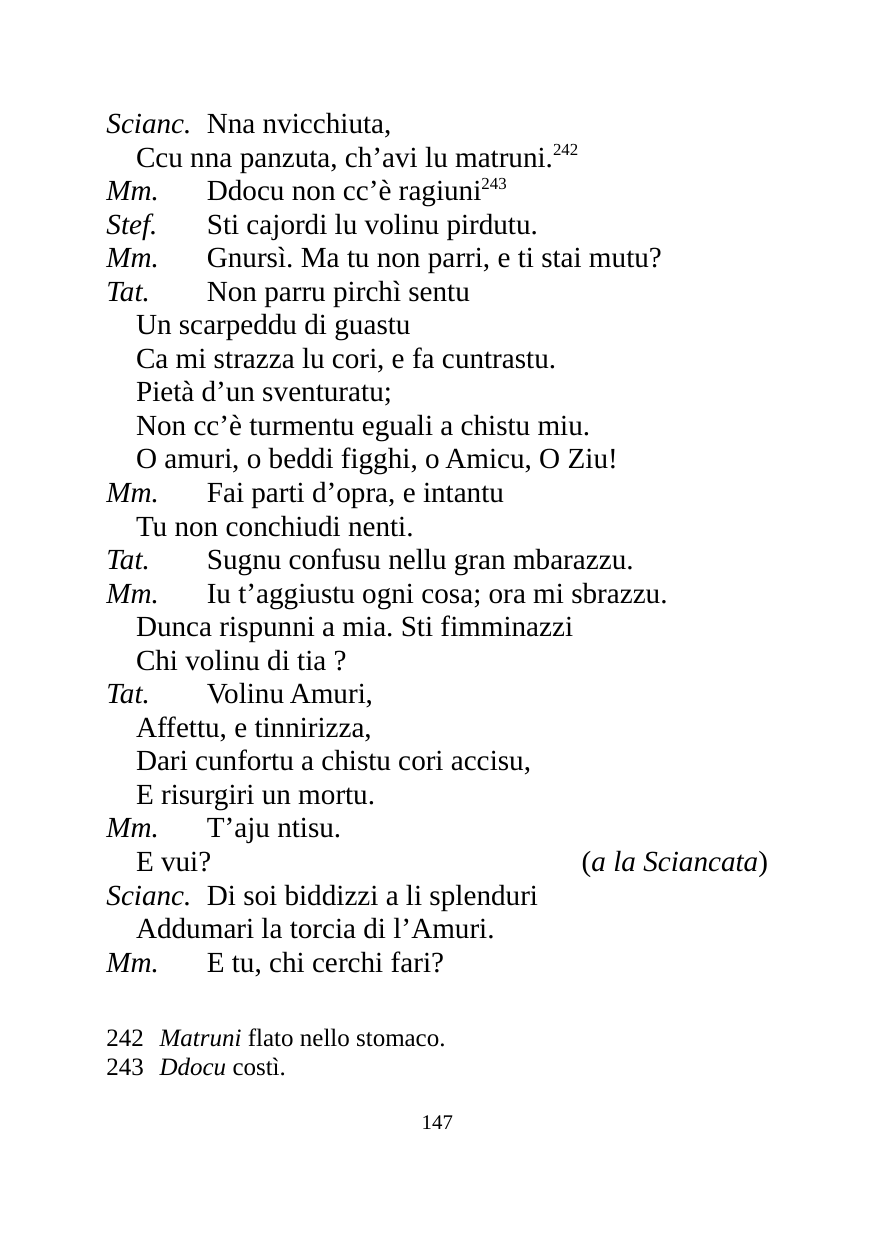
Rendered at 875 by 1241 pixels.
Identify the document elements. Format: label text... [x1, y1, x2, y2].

text Tat. Non parru pirchì sentu Un scarpeddu di guastu Ca mi strazza lu cori, e fa cuntrastu. Pietà d’un sventuratu; Non cc’è turmentu eguali a chistu miu. O amuri, o beddi figghi, o Amicu, O Ziu! [106, 274, 768, 475]
text Matruni flato nello stomaco. [106, 1023, 768, 1052]
text Ddocu costì. [106, 1052, 768, 1080]
text Tat. Volinu Amuri, Affettu, e tinnirizza, Dari cunfortu a chistu cori accisu, E risurgiri un mortu. [106, 676, 768, 811]
text Mm. Gnursì. Ma tu non parri, e ti stai mutu? [106, 240, 768, 274]
text Mm. Ddocu non cc’è ragiuni [106, 173, 768, 207]
text Mm. T’aju ntisu. E vui? (a la Sciancata) [106, 811, 768, 878]
text Mm. E tu, chi cerchi fari? [106, 945, 768, 978]
text Mm. Iu t’aggiustu ogni cosa; ora mi sbrazzu. Dunca rispunni a mia. Sti fimminazzi Chi volinu di tia ? [106, 576, 768, 676]
text Tat. Sugnu confusu nellu gran mbarazzu. [106, 542, 768, 576]
text Stef. Sti cajordi lu volinu pirdutu. [106, 207, 768, 240]
text Scianc. Di soi biddizzi a li splenduri Addumari la torcia di l’Amuri. [106, 878, 768, 945]
text Mm. Fai parti d’opra, e intantu Tu non conchiudi nenti. [106, 475, 768, 542]
text Scianc. Nna nvicchiuta, Ccu nna panzuta, ch’avi lu matruni. [106, 106, 768, 173]
